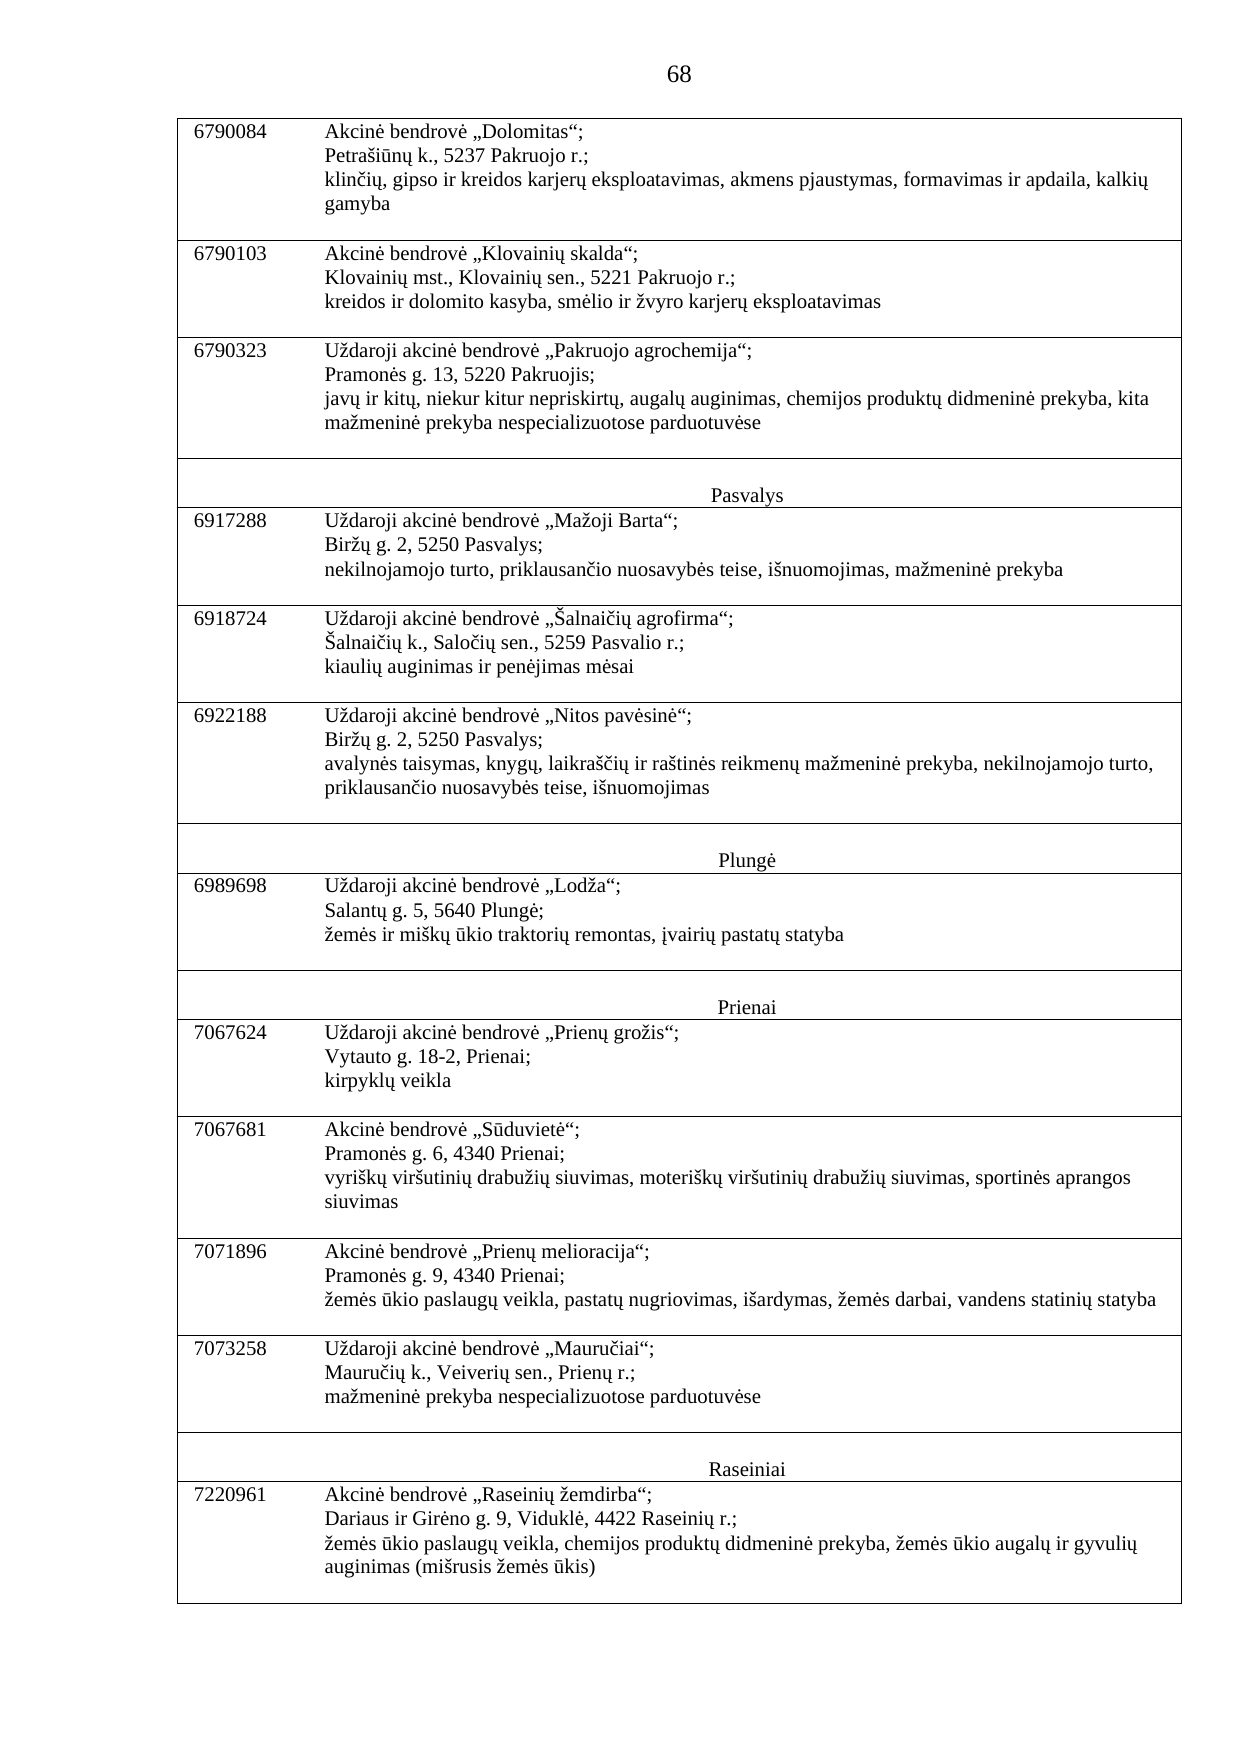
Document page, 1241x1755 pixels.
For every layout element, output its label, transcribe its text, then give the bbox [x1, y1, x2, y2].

table_cell [178, 459, 1181, 483]
table_cell [178, 215, 1181, 239]
table_cell Uždaroji akcinė bendrovė „Prienų grožis“; Vytauto g. 18-2, Prienai; kirpyklų veikla [313, 1020, 1181, 1092]
table_cell Akcinė bendrovė „Prienų melioracija“; Pramonės g. 9, 4340 Prienai; žemės ūkio paslaugų veikla, pastatų nugriovimas, išardymas, žemės darbai, vandens statinių statyba [313, 1239, 1181, 1311]
table_cell Plungė [313, 848, 1181, 872]
table_cell Akcinė bendrovė „Dolomitas“; Petrašiūnų k., 5237 Pakruojo r.; klinčių, gipso ir kreidos karjerų eksploatavimas, akmens pjaustymas, formavimas ir apdaila, kalkių gamyba [313, 119, 1181, 215]
table_cell 7071896 [178, 1239, 313, 1311]
table_cell 6790323 [178, 338, 313, 434]
table_cell 6922188 [178, 703, 313, 799]
table_cell 7067681 [178, 1117, 313, 1213]
table_cell [178, 581, 1181, 604]
table_cell 6790084 [178, 119, 313, 215]
table_cell Uždaroji akcinė bendrovė „Nitos pavėsinė“; Biržų g. 2, 5250 Pasvalys; avalynės taisymas, knygų, laikraščių ir raštinės reikmenų mažmeninė prekyba, nekilnojamojo turto, priklausančio nuosavybės teise, išnuomojimas [313, 703, 1181, 799]
table_cell Raseiniai [313, 1457, 1181, 1481]
table_cell Uždaroji akcinė bendrovė „Šalnaičių agrofirma“; Šalnaičių k., Saločių sen., 5259 Pasvalio r.; kiaulių auginimas ir penėjimas mėsai [313, 606, 1181, 678]
table_cell 6989698 [178, 874, 313, 946]
table_cell [178, 1408, 1181, 1432]
table_cell [178, 971, 1181, 995]
table_cell [178, 1311, 1181, 1335]
table_cell 7067624 [178, 1020, 313, 1092]
table_cell [178, 678, 1181, 702]
table_cell [178, 1579, 1181, 1603]
table_cell Prienai [313, 995, 1181, 1019]
table_cell 6918724 [178, 606, 313, 678]
table_cell Uždaroji akcinė bendrovė „Mauručiai“; Mauručių k., Veiverių sen., Prienų r.; mažmeninė prekyba nespecializuotose parduotuvėse [313, 1336, 1181, 1408]
table_cell [178, 946, 1181, 970]
table_cell 6917288 [178, 508, 313, 581]
table_cell [178, 848, 313, 872]
table_cell [178, 1214, 1181, 1237]
table_cell [178, 1457, 313, 1481]
table_cell [178, 1092, 1181, 1116]
table_cell Akcinė bendrovė „Raseinių žemdirba“; Dariaus ir Girėno g. 9, Viduklė, 4422 Raseinių r.; žemės ūkio paslaugų veikla, chemijos produktų didmeninė prekyba, žemės ūkio augalų ir gyvulių auginimas (mišrusis žemės ūkis) [313, 1482, 1181, 1578]
table_cell Akcinė bendrovė „Klovainių skalda“; Klovainių mst., Klovainių sen., 5221 Pakruojo r.; kreidos ir dolomito kasyba, smėlio ir žvyro karjerų eksploatavimas [313, 241, 1181, 313]
table_cell Uždaroji akcinė bendrovė „Mažoji Barta“; Biržų g. 2, 5250 Pasvalys; nekilnojamojo turto, priklausančio nuosavybės teise, išnuomojimas, mažmeninė prekyba [313, 508, 1181, 581]
table_cell [178, 824, 1181, 848]
table_cell 7220961 [178, 1482, 313, 1578]
table_cell [178, 483, 313, 507]
table_cell [178, 799, 1181, 823]
table_cell [178, 313, 1181, 337]
table_cell Uždaroji akcinė bendrovė „Pakruojo agrochemija“; Pramonės g. 13, 5220 Pakruojis; javų ir kitų, niekur kitur nepriskirtų, augalų auginimas, chemijos produktų didmeninė prekyba, kita mažmeninė prekyba nespecializuotose parduotuvėse [313, 338, 1181, 434]
table_cell 6790103 [178, 241, 313, 313]
table_cell [178, 434, 1181, 458]
table_cell Pasvalys [313, 483, 1181, 507]
table_cell Uždaroji akcinė bendrovė „Lodža“; Salantų g. 5, 5640 Plungė; žemės ir miškų ūkio traktorių remontas, įvairių pastatų statyba [313, 874, 1181, 946]
table_cell 7073258 [178, 1336, 313, 1408]
table_cell [178, 995, 313, 1019]
table_cell Akcinė bendrovė „Sūduvietė“; Pramonės g. 6, 4340 Prienai; vyriškų viršutinių drabužių siuvimas, moteriškų viršutinių drabužių siuvimas, sportinės aprangos siuvimas [313, 1117, 1181, 1213]
table_cell [178, 1433, 1181, 1457]
